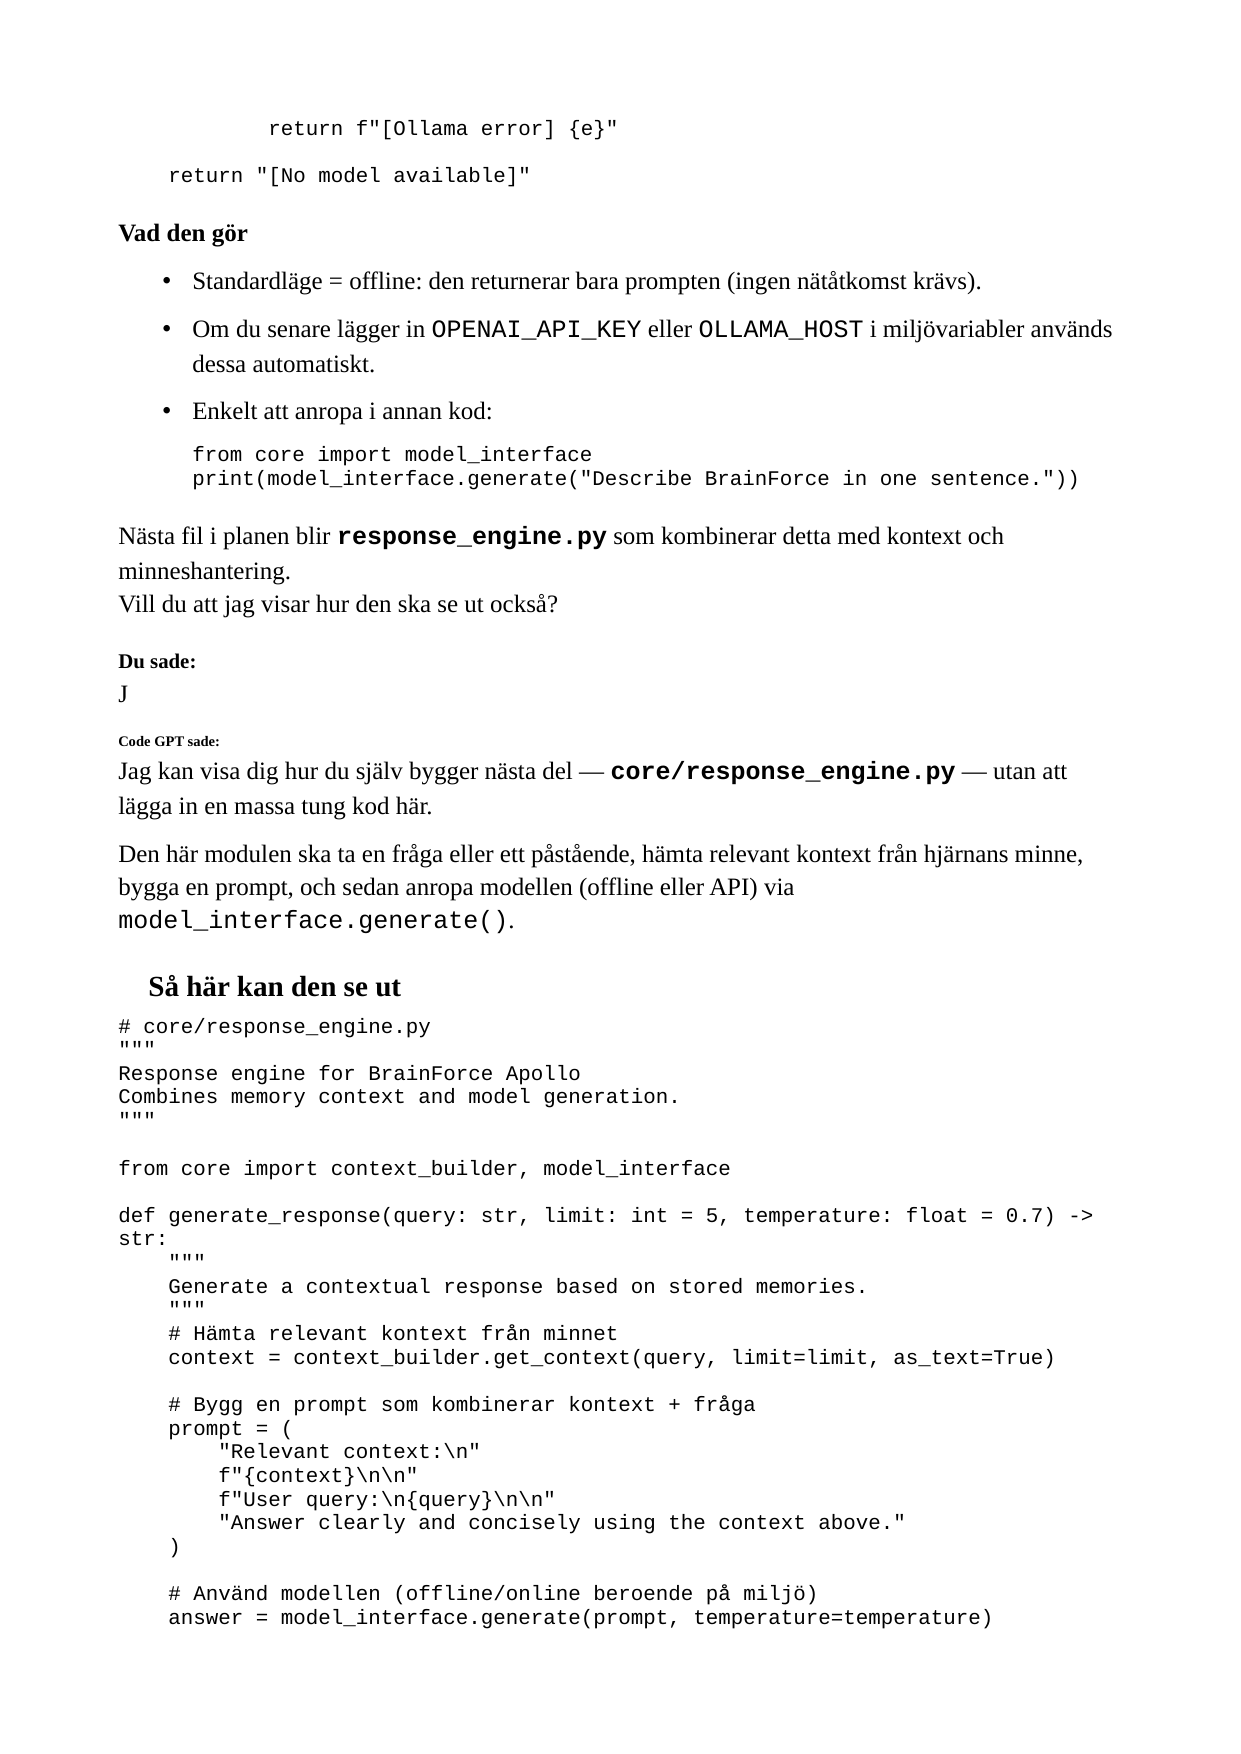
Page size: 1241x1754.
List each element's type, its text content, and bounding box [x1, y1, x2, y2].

text ) [118, 1536, 1122, 1559]
text def generate_response(query: str, limit: int = 5, temperature: float = 0.7) -> str: [118, 1205, 1122, 1252]
list from core import model_interface [162, 444, 1122, 468]
text # Bygg en prompt som kombinerar kontext + fråga [118, 1394, 1122, 1418]
text prompt = ( [118, 1418, 1122, 1441]
text Response engine for BrainForce Apollo [118, 1063, 1122, 1087]
text """ [118, 1039, 1122, 1063]
text # core/response_engine.py [118, 1016, 1122, 1039]
text Vad den gör [118, 218, 1122, 247]
text answer = model_interface.generate(prompt, temperature=temperature) [118, 1607, 1122, 1630]
text Nästa fil i planen blir response_engine.py som kombinerar detta med kontext och minneshantering. Vill du att jag visar hur den ska se ut också? [118, 521, 1122, 618]
text return "[No model available]" [118, 165, 1122, 189]
text J [118, 679, 1122, 708]
text """ [118, 1110, 1122, 1134]
text Generate a contextual response based on stored memories. [118, 1276, 1122, 1299]
text from core import context_builder, model_interface [118, 1157, 1122, 1181]
text context = context_builder.get_context(query, limit=limit, as_text=True) [118, 1347, 1122, 1370]
text """ [118, 1299, 1122, 1323]
text Den här modulen ska ta en fråga eller ett påstående, hämta relevant kontext från hjärnans minne, bygga en prompt, och sedan anropa modellen (offline eller API) via model_interface.generate(). [118, 839, 1122, 936]
subtitle Du sade: [118, 649, 1122, 673]
subtitle 📄 Så här kan den se ut [118, 969, 1122, 1003]
text f"User query:\n{query}\n\n" [118, 1488, 1122, 1512]
text """ [118, 1252, 1122, 1276]
text "Relevant context:\n" [118, 1441, 1122, 1465]
list Om du senare lägger in OPENAI_API_KEY eller OLLAMA_HOST i miljövariabler används dessa automatiskt. [162, 314, 1122, 378]
list Enkelt att anropa i annan kod: [162, 396, 1122, 425]
text "Answer clearly and concisely using the context above." [118, 1512, 1122, 1536]
text # Hämta relevant kontext från minnet [118, 1323, 1122, 1347]
text f"{context}\n\n" [118, 1465, 1122, 1488]
text Combines memory context and model generation. [118, 1087, 1122, 1110]
text # Använd modellen (offline/online beroende på miljö) [118, 1583, 1122, 1607]
text return f"[Ollama error] {e}" [118, 118, 1122, 142]
list Standardläge = offline: den returnerar bara prompten (ingen nätåtkomst krävs). [162, 266, 1122, 295]
text Jag kan visa dig hur du själv bygger nästa del — core/response_engine.py — utan att lägga in en massa tung kod här. [118, 756, 1122, 820]
list print(model_interface.generate("Describe BrainForce in one sentence.")) [162, 468, 1122, 491]
subtitle Code GPT sade: [118, 733, 1122, 750]
